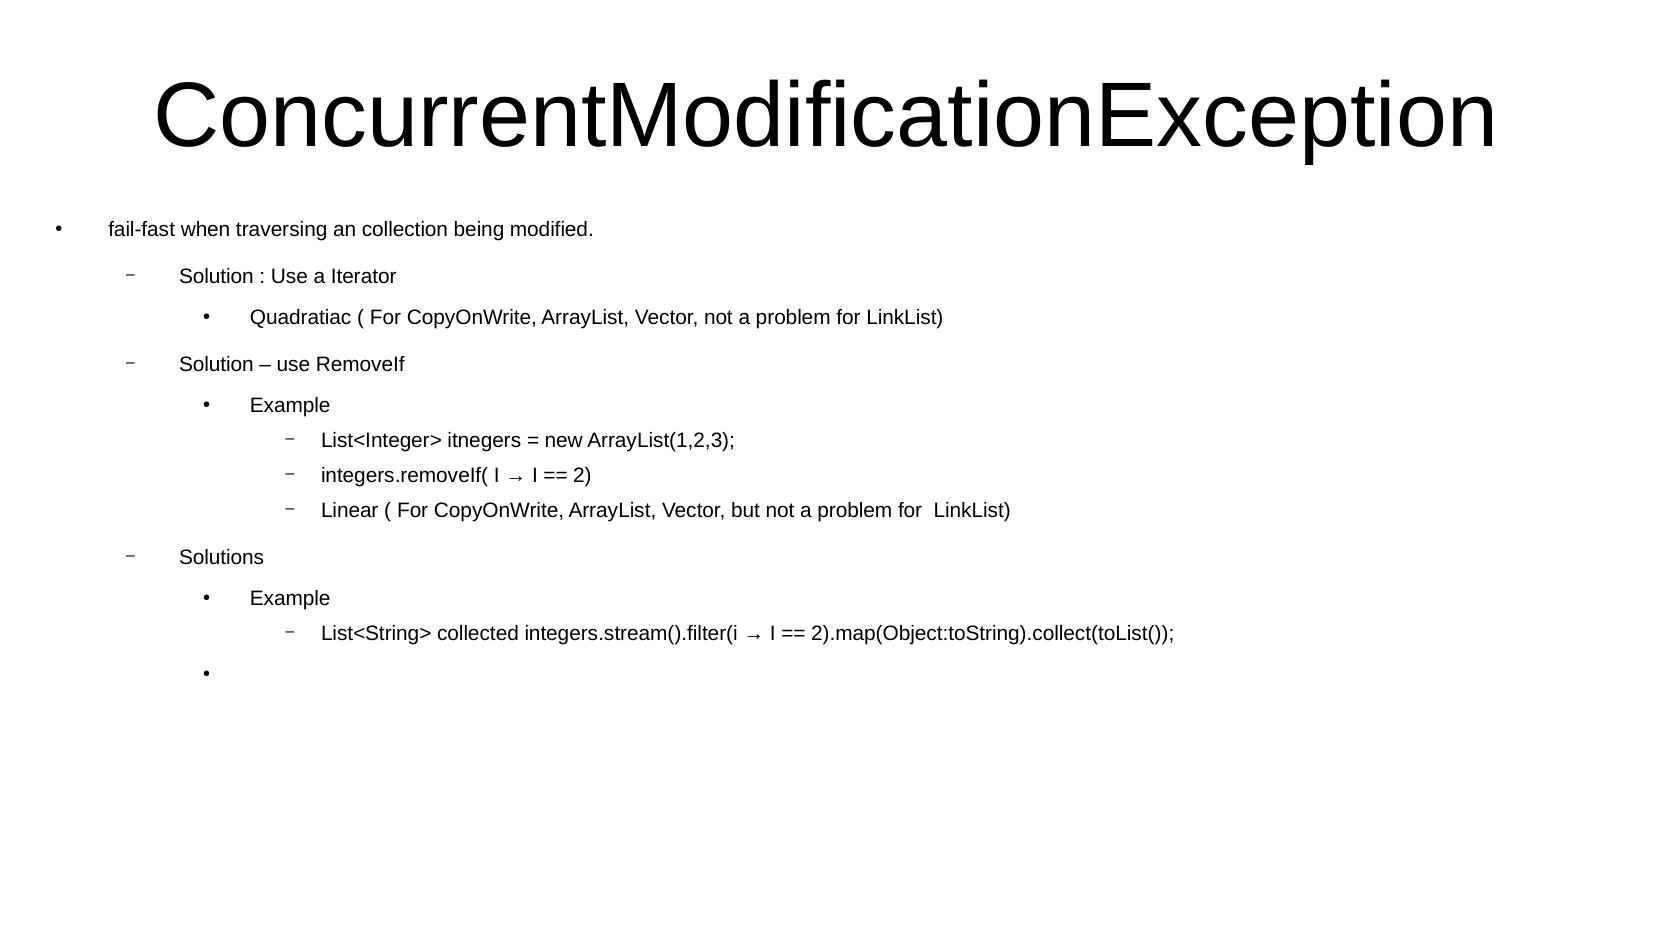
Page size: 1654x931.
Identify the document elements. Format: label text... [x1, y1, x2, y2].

title ConcurrentModificationException [82, 37, 1571, 193]
list fail-fast when traversing an collection being modified. Solution : Use a Iterator Quadratiac ( For CopyOnWrite, ArrayList, Vector, not a problem for LinkList) Solution – use RemoveIf Example List<Integer> itnegers = new ArrayList(1,2,3); integers.removeIf( I → I == 2) Linear ( For CopyOnWrite, ArrayList, Vector, but not a problem for LinkList) Solutions Example List<String> collected integers.stream().filter(i → I == 2).map(Object:toString).collect(toList()); [37, 217, 1571, 901]
